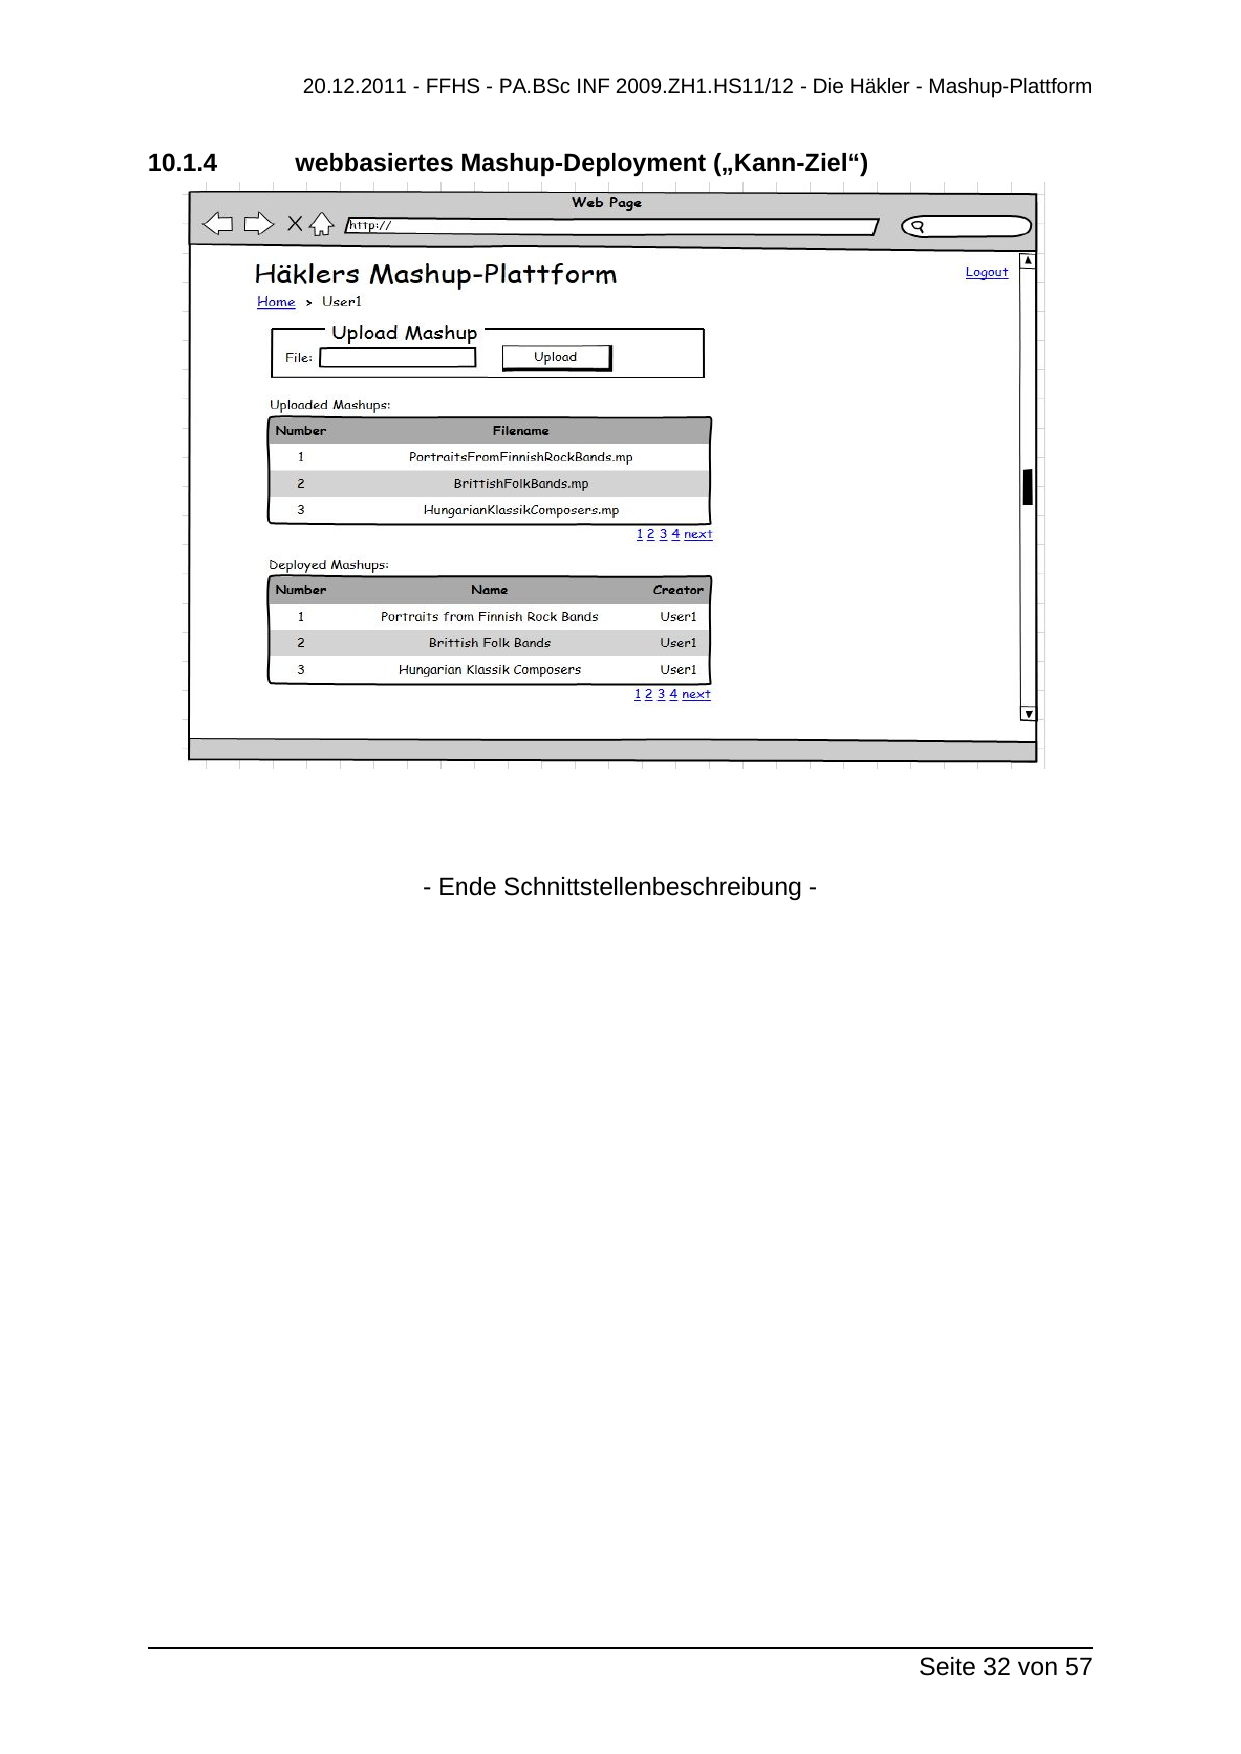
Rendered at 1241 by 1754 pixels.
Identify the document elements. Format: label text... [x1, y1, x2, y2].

subtitle webbasiertes Mashup-Deployment („Kann-Ziel“) [148, 148, 1093, 176]
text - Ende Schnittstellenbeschreibung - [148, 872, 1093, 900]
picture [182, 182, 1046, 769]
